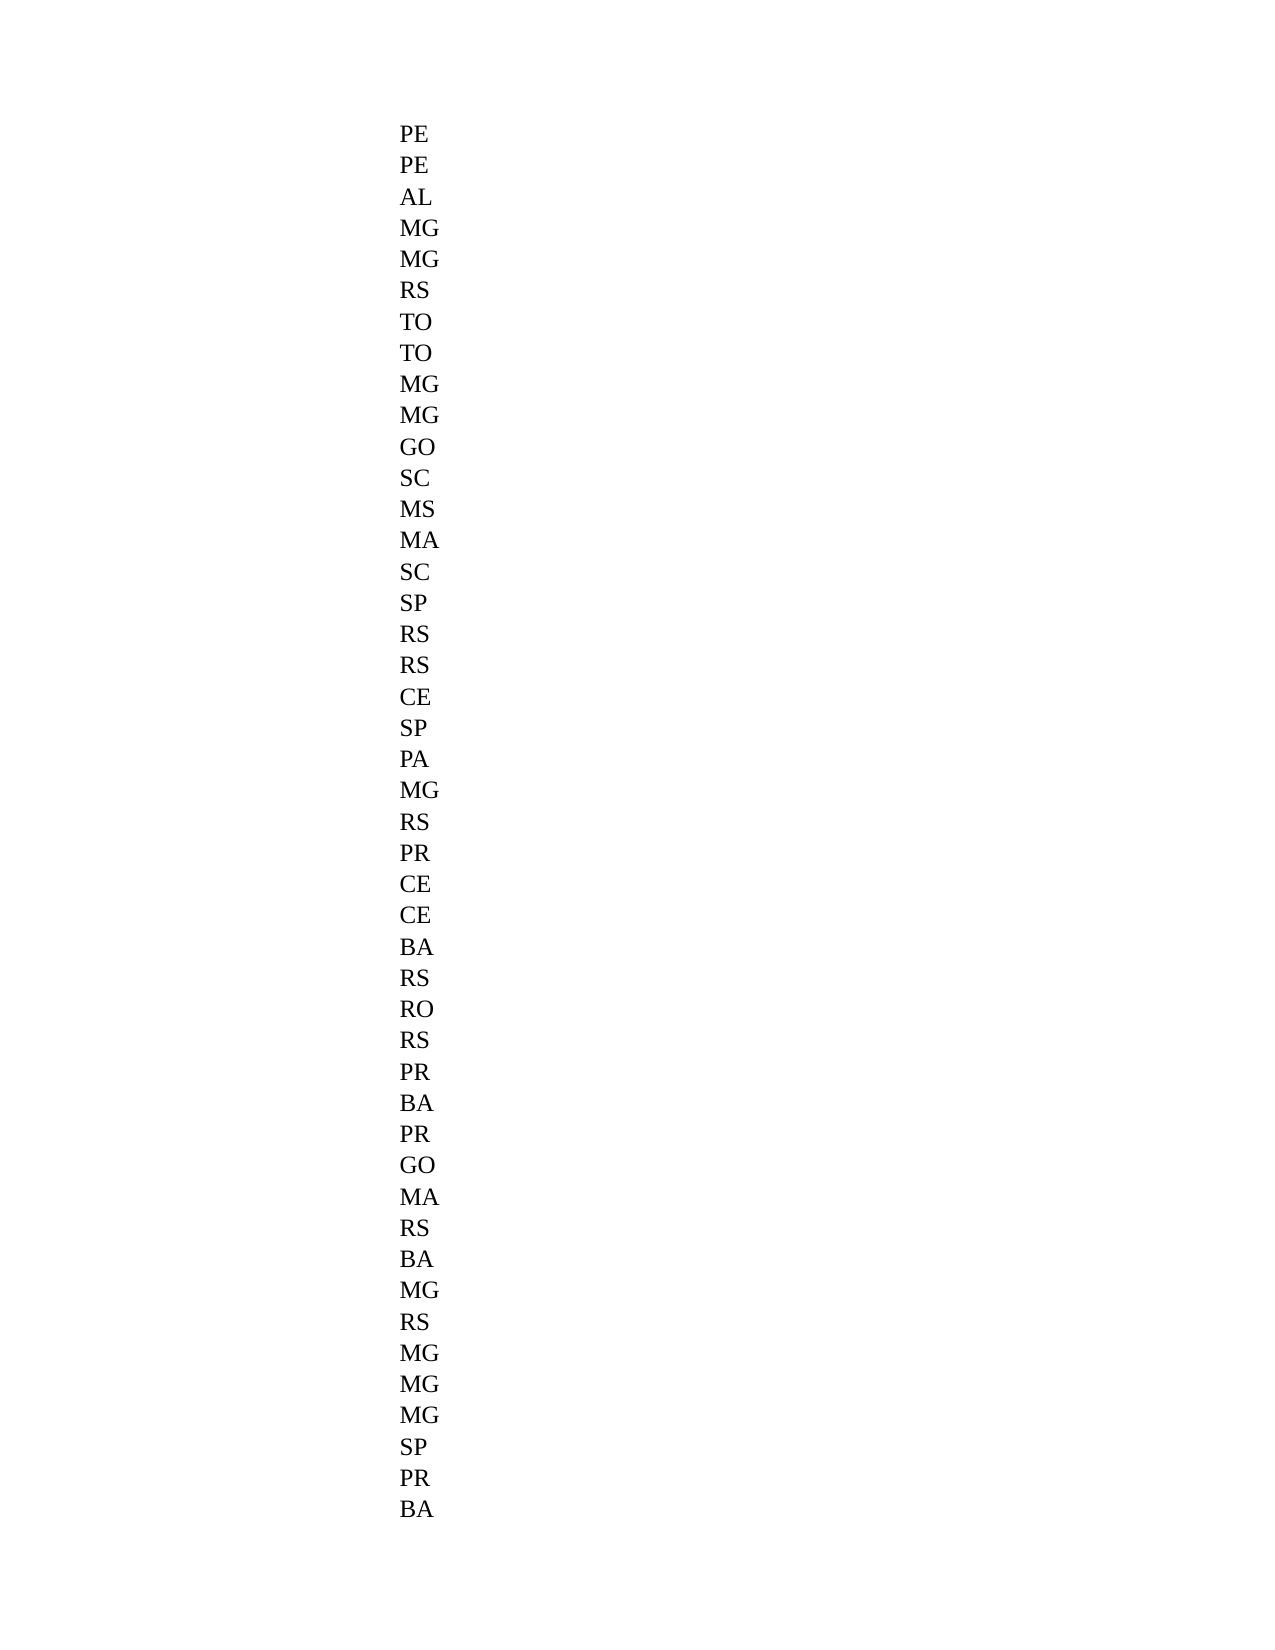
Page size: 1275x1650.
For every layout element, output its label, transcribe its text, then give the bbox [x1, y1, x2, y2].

table_cell [118, 493, 399, 524]
table_cell MG [399, 243, 446, 274]
table_cell CE [399, 899, 446, 931]
table_cell BA [399, 1243, 446, 1274]
table_cell RS [399, 1306, 446, 1337]
table_cell MG [399, 1274, 446, 1306]
table_cell PR [399, 1118, 446, 1149]
table_cell AL [399, 181, 446, 212]
table_cell [118, 1243, 399, 1274]
table_cell [118, 556, 399, 587]
table_cell [118, 181, 399, 212]
table_cell CE [399, 681, 446, 712]
table_cell PE [399, 118, 446, 149]
table_cell [118, 993, 399, 1024]
table_cell [118, 368, 399, 399]
table_cell [118, 743, 399, 774]
table_cell SP [399, 712, 446, 743]
table_cell MG [399, 1368, 446, 1399]
table_cell SC [399, 462, 446, 493]
table_cell SC [399, 556, 446, 587]
table_cell [118, 1337, 399, 1368]
table_cell PR [399, 837, 446, 868]
table_cell MG [399, 399, 446, 431]
table_cell [118, 649, 399, 681]
table_cell TO [399, 337, 446, 368]
table_cell BA [399, 1493, 446, 1524]
table_cell PA [399, 743, 446, 774]
table_cell [118, 931, 399, 962]
table_cell RS [399, 962, 446, 993]
table_cell [118, 1024, 399, 1056]
table_cell [118, 524, 399, 556]
table_cell [118, 1212, 399, 1243]
table_cell [118, 1087, 399, 1118]
table_cell MG [399, 1399, 446, 1431]
table_cell [118, 681, 399, 712]
table_cell RO [399, 993, 446, 1024]
table_cell [118, 806, 399, 837]
table_cell [118, 1493, 399, 1524]
table_cell GO [399, 431, 446, 462]
table_cell [118, 899, 399, 931]
table_cell [118, 962, 399, 993]
table_cell MG [399, 368, 446, 399]
table_cell [118, 1056, 399, 1087]
table_cell MG [399, 1337, 446, 1368]
table_cell RS [399, 1212, 446, 1243]
table_cell [118, 1462, 399, 1493]
table_cell GO [399, 1149, 446, 1181]
table_cell CE [399, 868, 446, 899]
table_cell [118, 837, 399, 868]
table_cell [118, 1306, 399, 1337]
table_cell [118, 431, 399, 462]
table_cell MA [399, 524, 446, 556]
table_cell PR [399, 1056, 446, 1087]
table_cell [118, 149, 399, 181]
table_cell RS [399, 806, 446, 837]
table_cell BA [399, 931, 446, 962]
table_cell PE [399, 149, 446, 181]
table_cell [118, 1431, 399, 1462]
table_cell [118, 1274, 399, 1306]
table_cell [118, 587, 399, 618]
table_cell SP [399, 1431, 446, 1462]
table_cell [118, 868, 399, 899]
table_cell MG [399, 212, 446, 243]
table_cell [118, 1181, 399, 1212]
table_cell PR [399, 1462, 446, 1493]
table_cell [118, 1399, 399, 1431]
table_cell [118, 1149, 399, 1181]
table_cell [118, 1118, 399, 1149]
table_cell [118, 274, 399, 306]
table_cell [118, 337, 399, 368]
table_cell RS [399, 1024, 446, 1056]
table_cell [118, 118, 399, 149]
table_cell [118, 462, 399, 493]
table_cell MA [399, 1181, 446, 1212]
table_cell [118, 774, 399, 806]
table_cell [118, 618, 399, 649]
table_cell RS [399, 274, 446, 306]
table_cell RS [399, 649, 446, 681]
table_cell RS [399, 618, 446, 649]
table_cell [118, 399, 399, 431]
table_cell SP [399, 587, 446, 618]
table_cell MG [399, 774, 446, 806]
table_cell [118, 212, 399, 243]
table_cell BA [399, 1087, 446, 1118]
table_cell [118, 712, 399, 743]
table_cell TO [399, 306, 446, 337]
table_cell MS [399, 493, 446, 524]
table_cell [118, 1368, 399, 1399]
table_cell [118, 243, 399, 274]
table_cell [118, 306, 399, 337]
